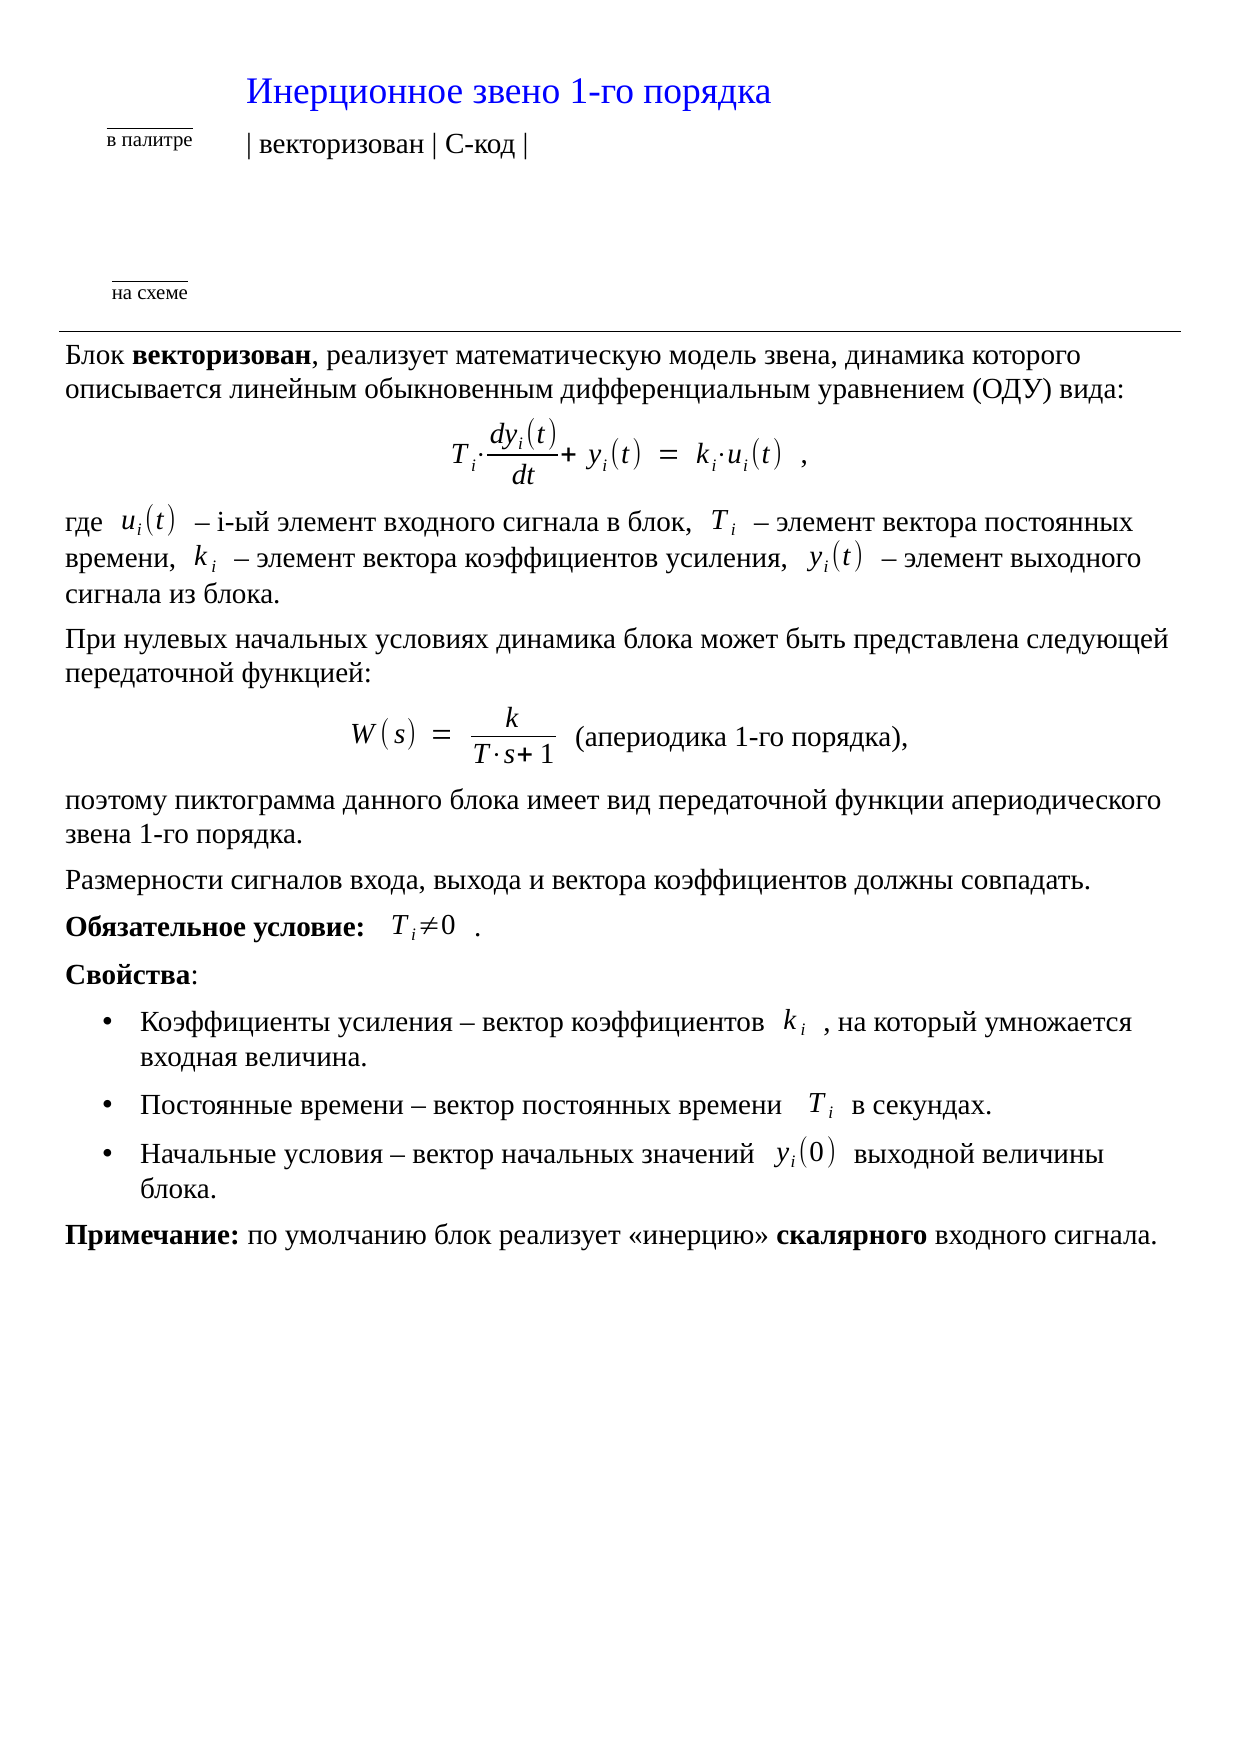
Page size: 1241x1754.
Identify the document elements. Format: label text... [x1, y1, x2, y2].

table_header Инерционное звено 1-го порядка [240, 59, 1181, 121]
table_cell [59, 178, 240, 274]
table_header [59, 59, 240, 121]
table_cell | векторизован | C-код | [240, 121, 1181, 178]
table_cell Блок векторизован, реализует математическую модель звена, динамика которого описывается линейным обыкновенным дифференциальным уравнением (ОДУ) вида: , где– i-ый элемент входного сигнала в блок,– элемент вектора постоянных времени,– элемент вектора коэффициентов усиления,– элемент выходного сигнала из блока. При нулевых начальных условиях динамика блока может быть представлена следующей передаточной функцией: (апериодика 1-го порядка), поэтому пиктограмма данного блока имеет вид передаточной функции апериодического звена 1-го порядка. Размерности сигналов входа, выхода и вектора коэффициентов должны совпадать. Обязательное условие: . Свойства: Коэффициенты усиления – вектор коэффициентов, на который умножается входная величина. Постоянные времени – вектор постоянных времени в секундах. Начальные условия – вектор начальных значенийвыходной величины блока. Примечание: по умолчанию блок реализует «инерцию» скалярного входного сигнала. [59, 332, 1181, 1269]
table_cell в палитре [59, 121, 240, 178]
table_cell на схеме [59, 274, 240, 331]
table_cell [240, 274, 1181, 331]
table_cell [240, 178, 1181, 274]
